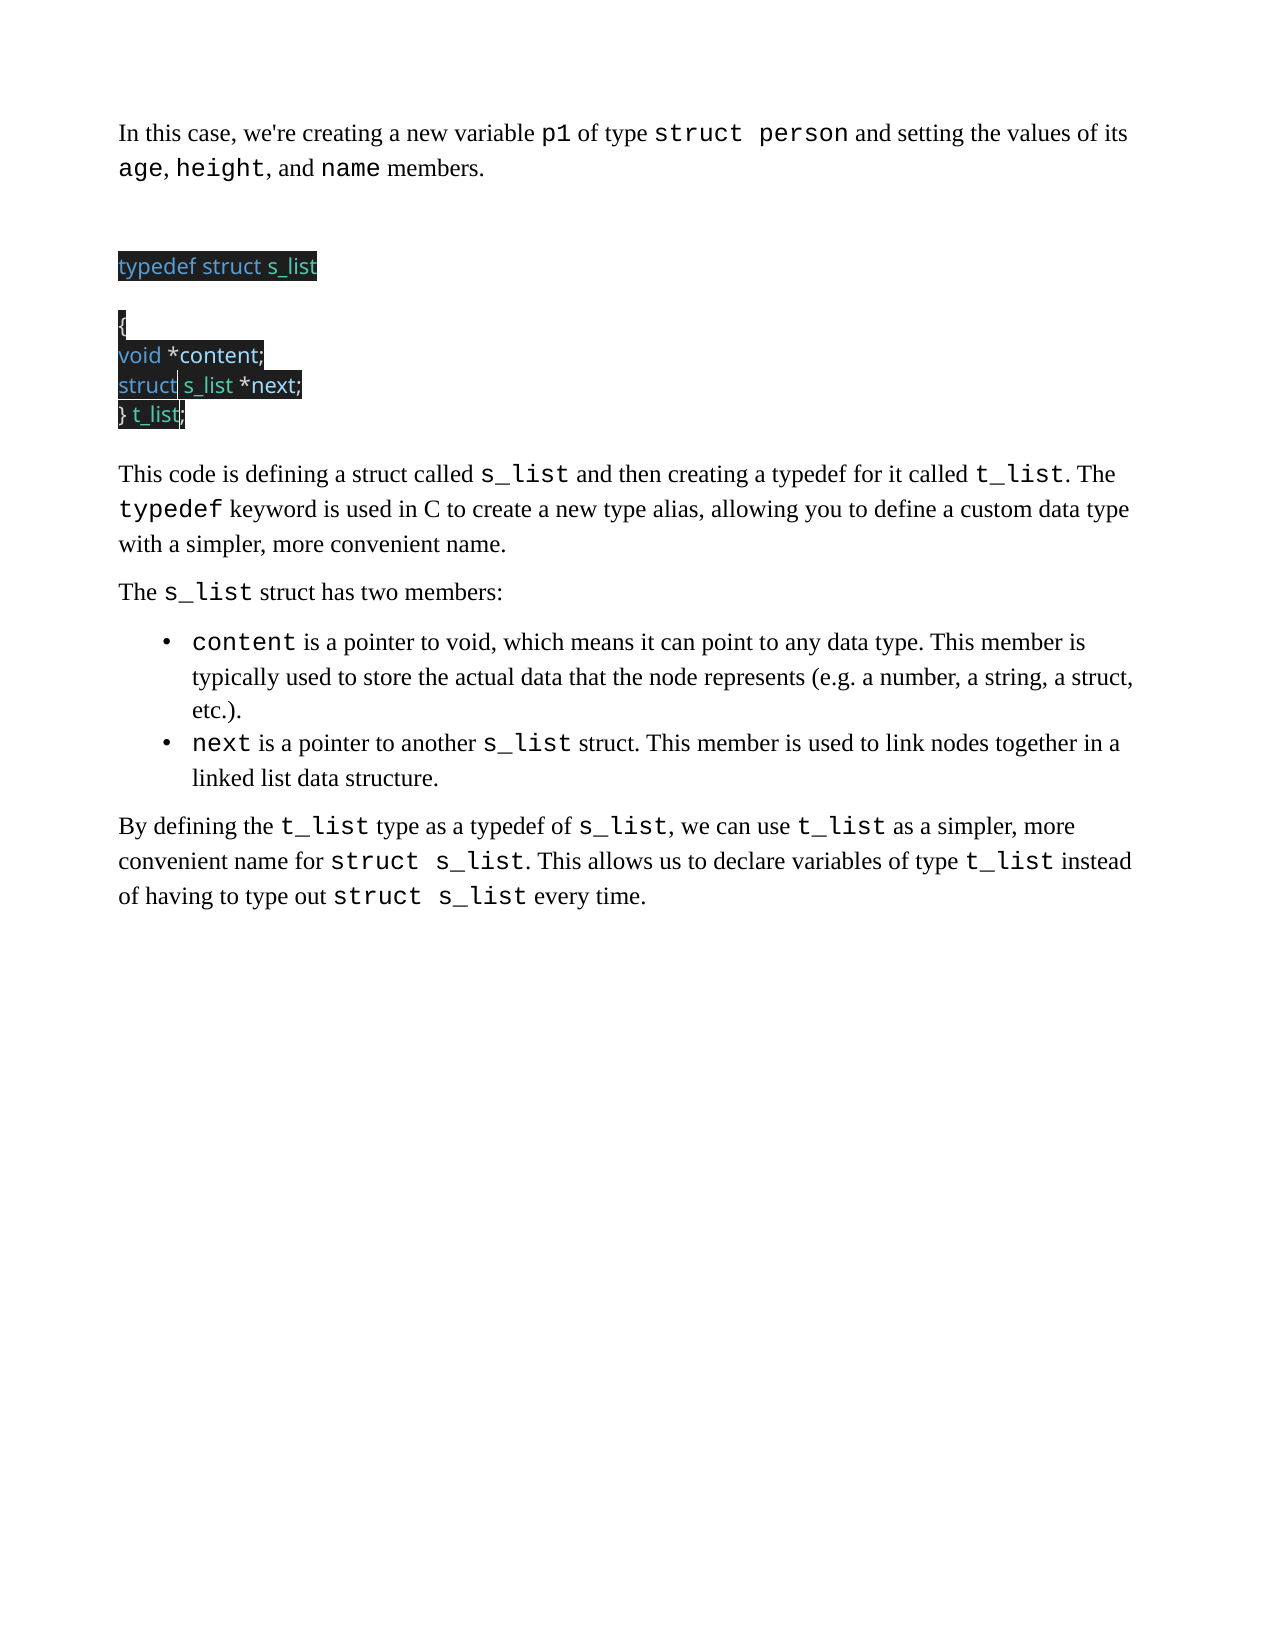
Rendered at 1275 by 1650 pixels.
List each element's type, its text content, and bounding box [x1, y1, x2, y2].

text By defining the t_list type as a typedef of s_list, we can use t_list as a simpler, more convenient name for struct s_list. This allows us to declare variables of type t_list instead of having to type out struct s_list every time. [118, 811, 1157, 912]
text typedef struct s_list [118, 251, 1157, 281]
text This code is defining a struct called s_list and then creating a typedef for it called t_list. The typedef keyword is used in C to create a new type alias, allowing you to define a custom data type with a simpler, more convenient name. [118, 459, 1157, 558]
text In this case, we're creating a new variable p1 of type struct person and setting the values of its age, height, and name members. [118, 118, 1157, 184]
text void *content; [118, 340, 1157, 370]
list next is a pointer to another s_list struct. This member is used to link nodes together in a linked list data structure. [162, 728, 1157, 792]
list content is a pointer to void, which means it can point to any data type. This member is typically used to store the actual data that the node represents (e.g. a number, a string, a struct, etc.). [162, 627, 1157, 724]
text The s_list struct has two members: [118, 577, 1157, 608]
text } t_list; [118, 399, 1157, 429]
text { [118, 310, 1157, 340]
text struct s_list *next; [118, 370, 1157, 399]
